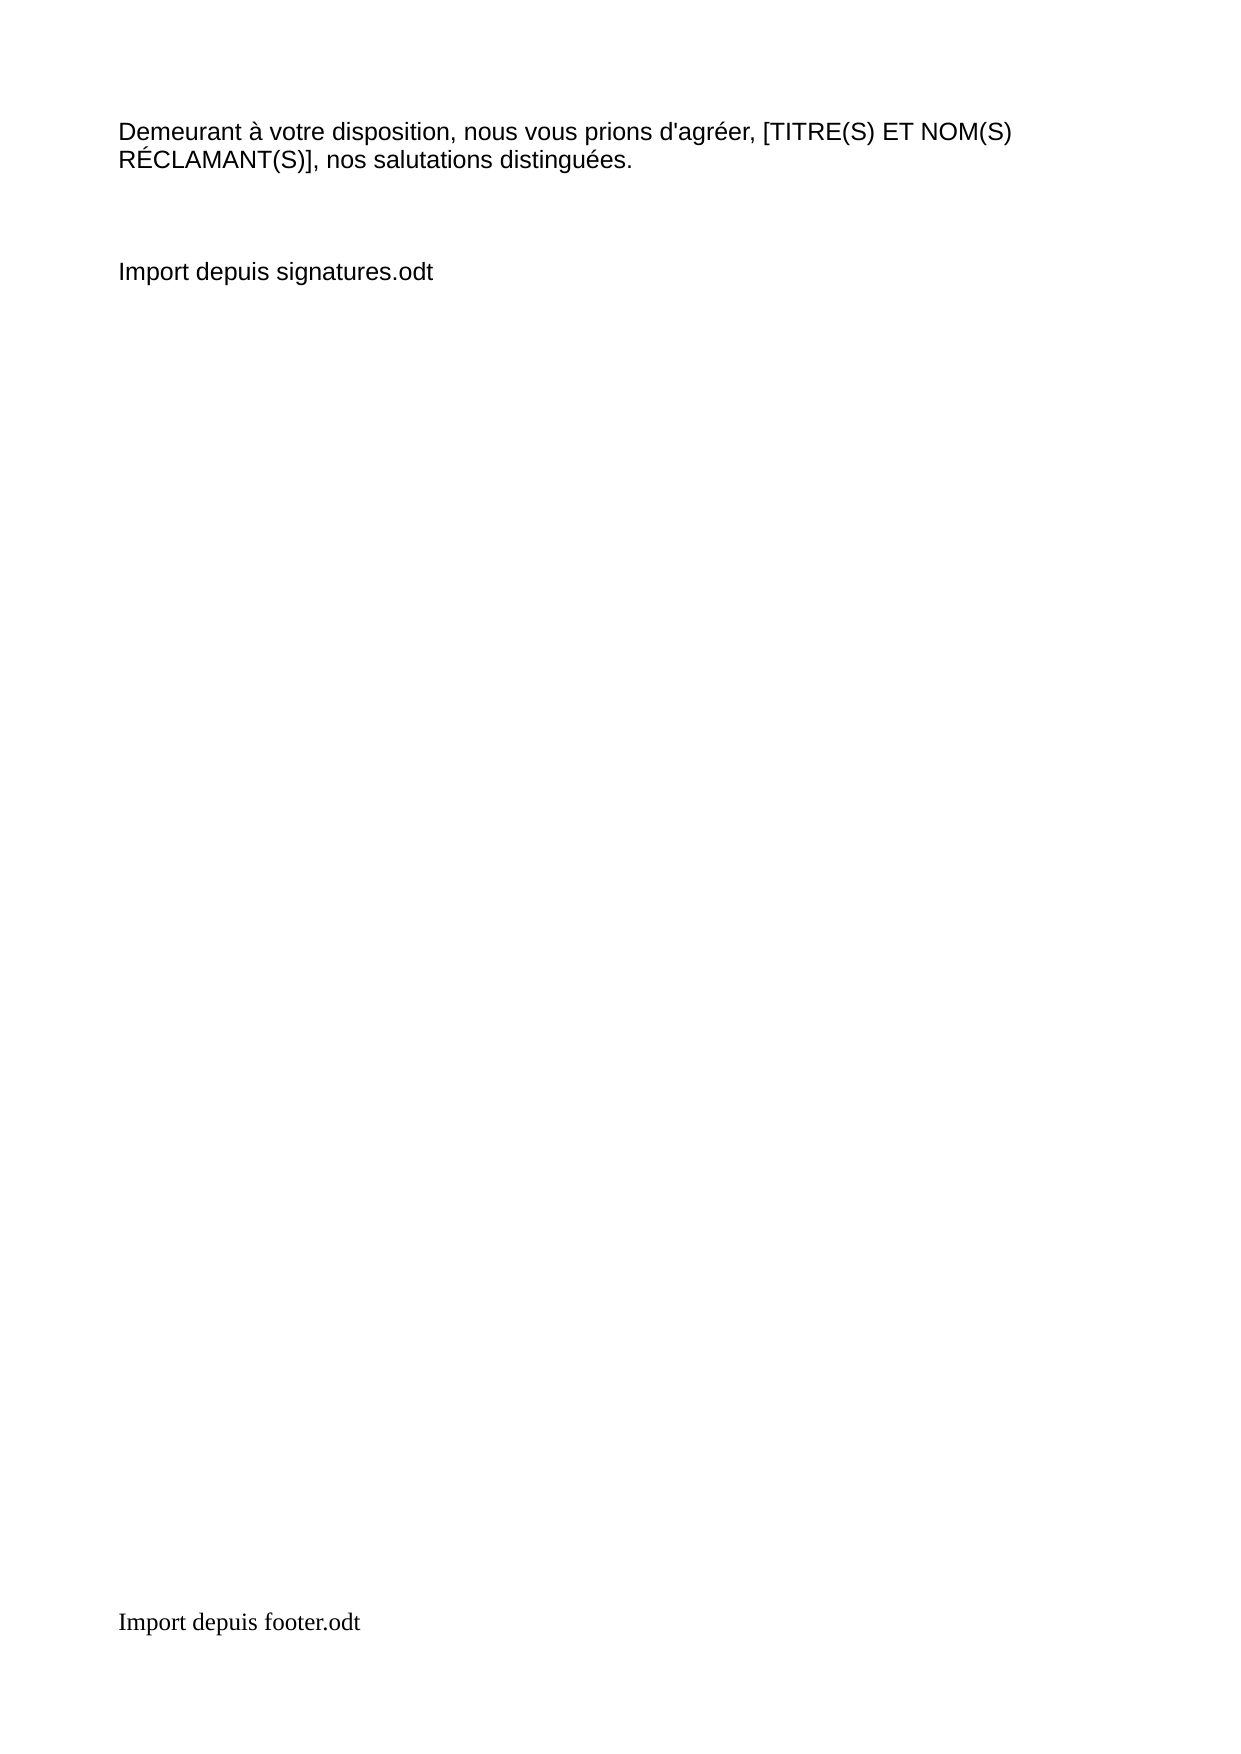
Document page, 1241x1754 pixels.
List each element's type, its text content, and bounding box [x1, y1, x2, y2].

text Import depuis signatures.odt [118, 258, 1122, 286]
text Demeurant à votre disposition, nous vous prions d'agréer, [TITRE(S) ET NOM(S) RÉCLAMANT(S)], nos salutations distinguées. [118, 118, 1122, 174]
